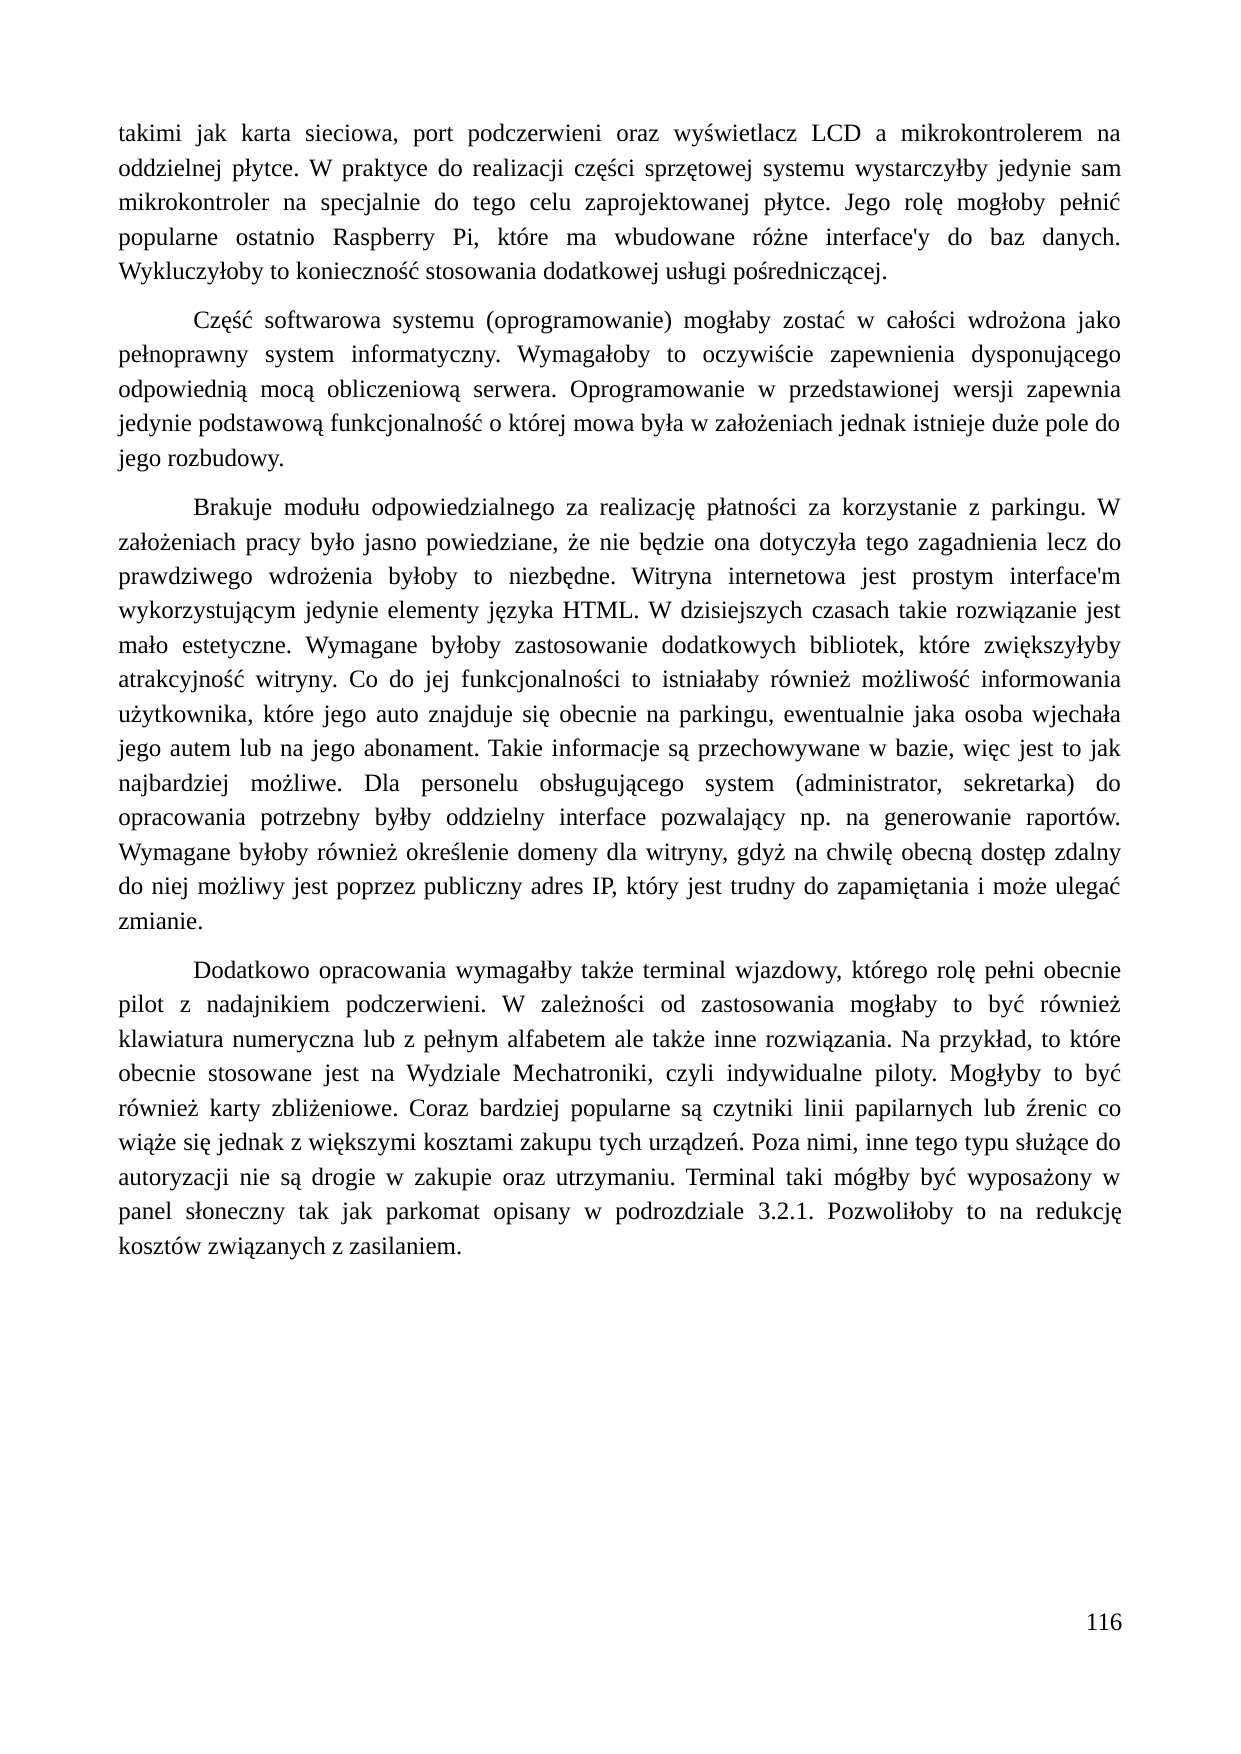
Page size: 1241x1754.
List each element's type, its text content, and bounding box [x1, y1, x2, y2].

text Część softwarowa systemu (oprogramowanie) mogłaby zostać w całości wdrożona jako pełnoprawny system informatyczny. Wymagałoby to oczywiście zapewnienia dysponującego odpowiednią mocą obliczeniową serwera. Oprogramowanie w przedstawionej wersji zapewnia jedynie podstawową funkcjonalność o której mowa była w założeniach jednak istnieje duże pole do jego rozbudowy. [118, 305, 1122, 472]
text Brakuje modułu odpowiedzialnego za realizację płatności za korzystanie z parkingu. W założeniach pracy było jasno powiedziane, że nie będzie ona dotyczyła tego zagadnienia lecz do prawdziwego wdrożenia byłoby to niezbędne. Witryna internetowa jest prostym interface'm wykorzystującym jedynie elementy języka HTML. W dzisiejszych czasach takie rozwiązanie jest mało estetyczne. Wymagane byłoby zastosowanie dodatkowych bibliotek, które zwiększyłyby atrakcyjność witryny. Co do jej funkcjonalności to istniałaby również możliwość informowania użytkownika, które jego auto znajduje się obecnie na parkingu, ewentualnie jaka osoba wjechała jego autem lub na jego abonament. Takie informacje są przechowywane w bazie, więc jest to jak najbardziej możliwe. Dla personelu obsługującego system (administrator, sekretarka) do opracowania potrzebny byłby oddzielny interface pozwalający np. na generowanie raportów. Wymagane byłoby również określenie domeny dla witryny, gdyż na chwilę obecną dostęp zdalny do niej możliwy jest poprzez publiczny adres IP, który jest trudny do zapamiętania i może ulegać zmianie. [118, 492, 1122, 934]
text Dodatkowo opracowania wymagałby także terminal wjazdowy, którego rolę pełni obecnie pilot z nadajnikiem podczerwieni. W zależności od zastosowania mogłaby to być również klawiatura numeryczna lub z pełnym alfabetem ale także inne rozwiązania. Na przykład, to które obecnie stosowane jest na Wydziale Mechatroniki, czyli indywidualne piloty. Mogłyby to być również karty zbliżeniowe. Coraz bardziej popularne są czytniki linii papilarnych lub źrenic co wiąże się jednak z większymi kosztami zakupu tych urządzeń. Poza nimi, inne tego typu służące do autoryzacji nie są drogie w zakupie oraz utrzymaniu. Terminal taki mógłby być wyposażony w panel słoneczny tak jak parkomat opisany w podrozdziale 3.2.1. Pozwoliłoby to na redukcję kosztów związanych z zasilaniem. [118, 955, 1122, 1259]
text takimi jak karta sieciowa, port podczerwieni oraz wyświetlacz LCD a mikrokontrolerem na oddzielnej płytce. W praktyce do realizacji części sprzętowej systemu wystarczyłby jedynie sam mikrokontroler na specjalnie do tego celu zaprojektowanej płytce. Jego rolę mogłoby pełnić popularne ostatnio Raspberry Pi, które ma wbudowane różne interface'y do baz danych. Wykluczyłoby to konieczność stosowania dodatkowej usługi pośredniczącej. [118, 118, 1122, 285]
